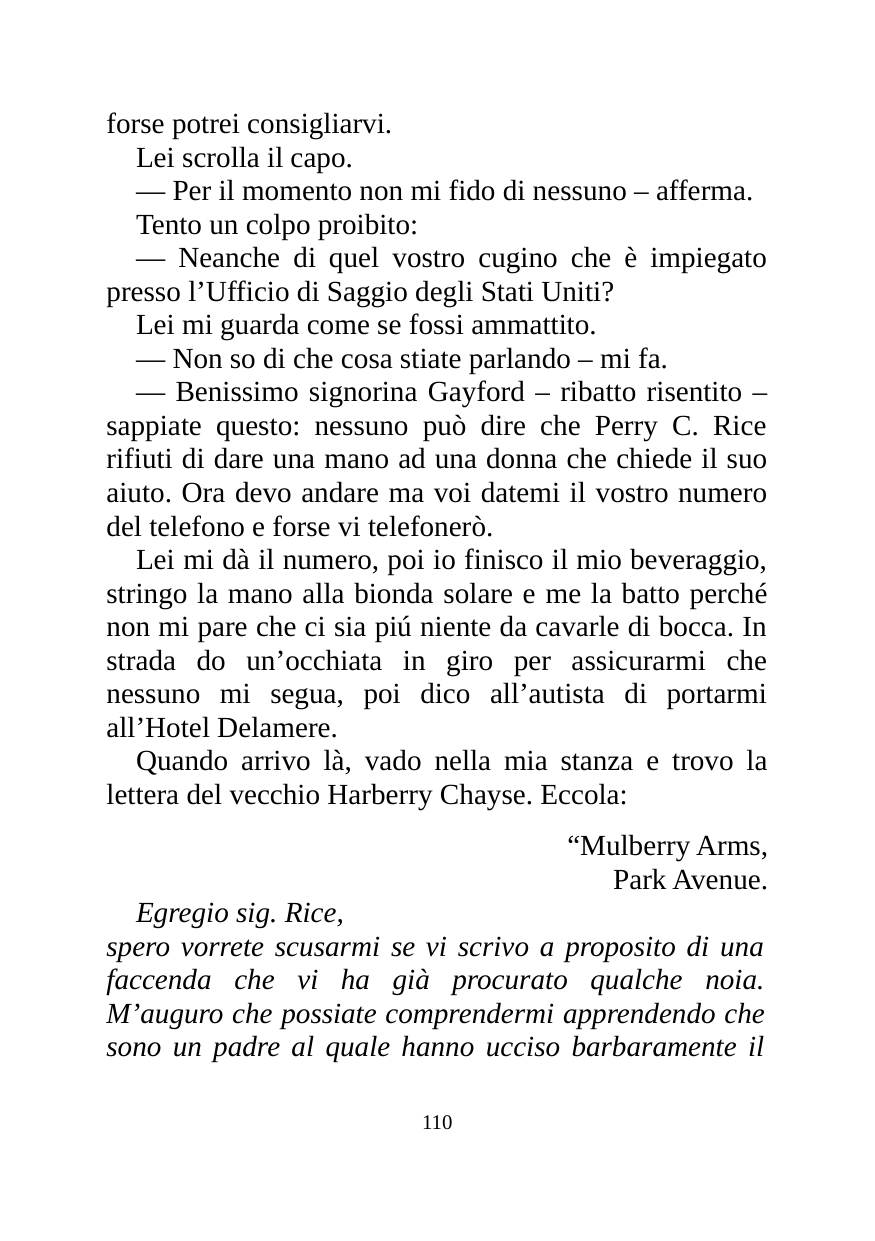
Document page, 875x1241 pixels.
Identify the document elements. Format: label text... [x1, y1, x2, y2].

text Lei mi guarda come se fossi ammattito. [106, 307, 768, 341]
text — Benissimo signorina Gayford – ribatto risentito – sappiate questo: nessuno può dire che Perry C. Rice rifiuti di dare una mano ad una donna che chiede il suo aiuto. Ora devo andare ma voi datemi il vostro numero del telefono e forse vi telefonerò. [106, 374, 768, 542]
text forse potrei consigliarvi. [106, 106, 768, 140]
text — Non so di che cosa stiate parlando – mi fa. [106, 341, 768, 374]
text Egregio sig. Rice, [106, 895, 768, 929]
text “Mulberry Arms, [106, 828, 768, 862]
text Lei scrolla il capo. [106, 140, 768, 173]
text Park Avenue. [106, 862, 768, 895]
text Lei mi dà il numero, poi io finisco il mio beveraggio, stringo la mano alla bionda solare e me la batto perché non mi pare che ci sia piú niente da cavarle di bocca. In strada do un’occhiata in giro per assicurarmi che nessuno mi segua, poi dico all’autista di portarmi all’Hotel Delamere. [106, 542, 768, 743]
text — Per il momento non mi fido di nessuno – afferma. [106, 173, 768, 207]
text — Neanche di quel vostro cugino che è impiegato presso l’Ufficio di Saggio degli Stati Uniti? [106, 240, 768, 307]
text spero vorrete scusarmi se vi scrivo a proposito di una faccenda che vi ha già procurato qualche noia. M’auguro che possiate comprendermi apprendendo che sono un padre al quale hanno ucciso barbaramente il [106, 929, 768, 1063]
text Quando arrivo là, vado nella mia stanza e trovo la lettera del vecchio Harberry Chayse. Eccola: [106, 743, 768, 811]
text Tento un colpo proibito: [106, 207, 768, 240]
